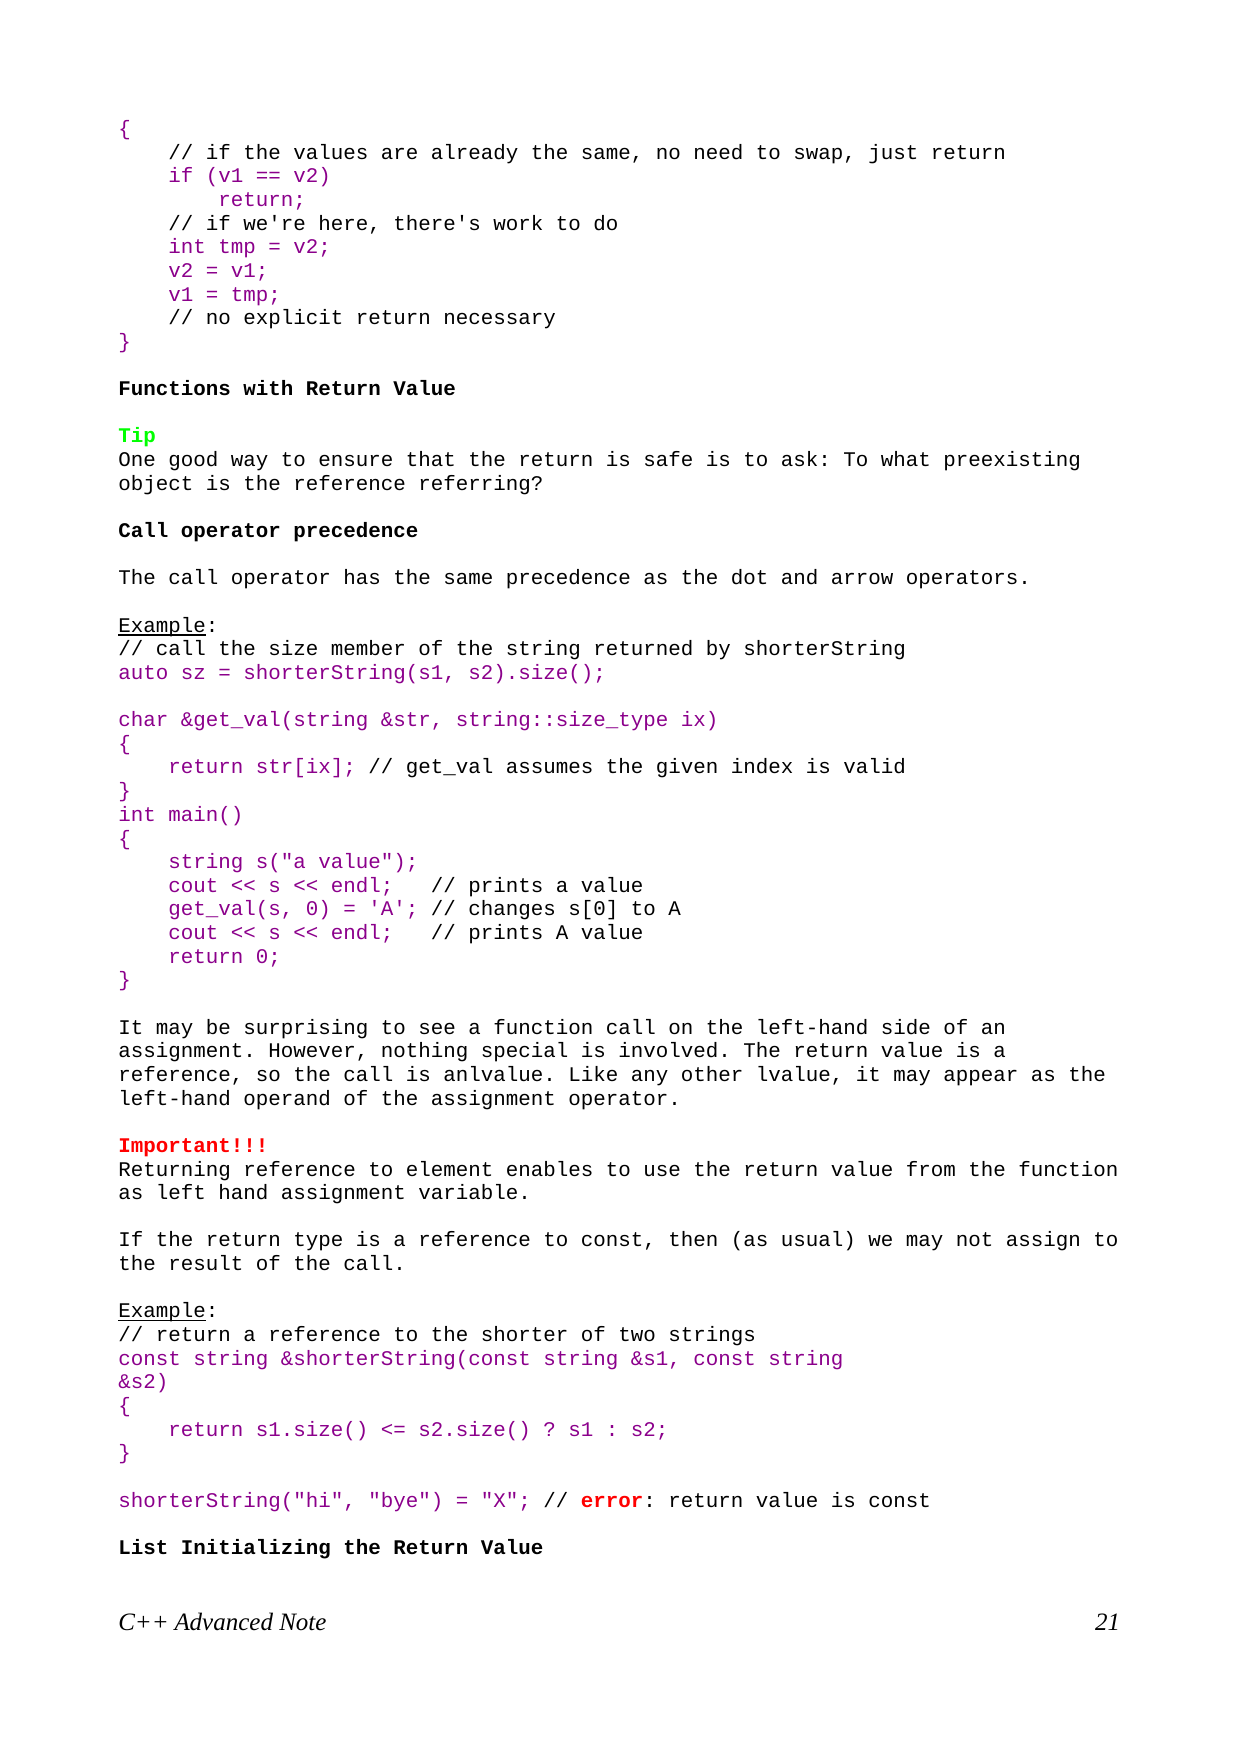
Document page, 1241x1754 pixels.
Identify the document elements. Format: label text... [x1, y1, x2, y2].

text Example: [118, 1300, 1122, 1324]
text { [118, 827, 1122, 851]
text } [118, 969, 1122, 993]
text { [118, 1395, 1122, 1419]
text { [118, 118, 1122, 142]
text } [118, 331, 1122, 354]
text return s1.size() <= s2.size() ? s1 : s2; [118, 1419, 1122, 1442]
text const string &shorterString(const string &s1, const string [118, 1348, 1122, 1371]
text Call operator precedence [118, 520, 1122, 544]
text Example: [118, 615, 1122, 638]
text // if the values are already the same, no need to swap, just return [118, 142, 1122, 165]
text // call the size member of the string returned by shorterString [118, 638, 1122, 662]
text shorterString("hi", "bye") = "X"; // error: return value is const [118, 1489, 1122, 1513]
text List Initializing the Return Value [118, 1537, 1122, 1561]
text v2 = v1; [118, 260, 1122, 284]
text return; [118, 189, 1122, 213]
text The call operator has the same precedence as the dot and arrow operators. [118, 567, 1122, 591]
text if (v1 == v2) [118, 165, 1122, 189]
text // no explicit return necessary [118, 307, 1122, 331]
text return 0; [118, 946, 1122, 969]
text // if we're here, there's work to do [118, 213, 1122, 236]
text auto sz = shorterString(s1, s2).size(); [118, 662, 1122, 686]
text &s2) [118, 1371, 1122, 1395]
text } [118, 1442, 1122, 1466]
text It may be surprising to see a function call on the left-hand side of an assignment. However, nothing special is involved. The return value is a reference, so the call is anlvalue. Like any other lvalue, it may appear as the left-hand operand of the assignment operator. [118, 1017, 1122, 1111]
text { [118, 733, 1122, 757]
text Returning reference to element enables to use the return value from the function as left hand assignment variable. [118, 1158, 1122, 1206]
text char &get_val(string &str, string::size_type ix) [118, 709, 1122, 733]
text cout << s << endl; // prints a value [118, 875, 1122, 898]
text If the return type is a reference to const, then (as usual) we may not assign to the result of the call. [118, 1229, 1122, 1277]
text // return a reference to the shorter of two strings [118, 1324, 1122, 1348]
text get_val(s, 0) = 'A'; // changes s[0] to A [118, 898, 1122, 922]
text cout << s << endl; // prints A value [118, 922, 1122, 946]
text } [118, 780, 1122, 804]
text string s("a value"); [118, 851, 1122, 875]
text v1 = tmp; [118, 284, 1122, 307]
text int main() [118, 804, 1122, 827]
text Functions with Return Value [118, 378, 1122, 402]
text Tip [118, 426, 1122, 449]
text One good way to ensure that the return is safe is to ask: To what preexisting object is the reference referring? [118, 449, 1122, 496]
text int tmp = v2; [118, 236, 1122, 260]
text Important!!! [118, 1135, 1122, 1158]
text return str[ix]; // get_val assumes the given index is valid [118, 757, 1122, 780]
